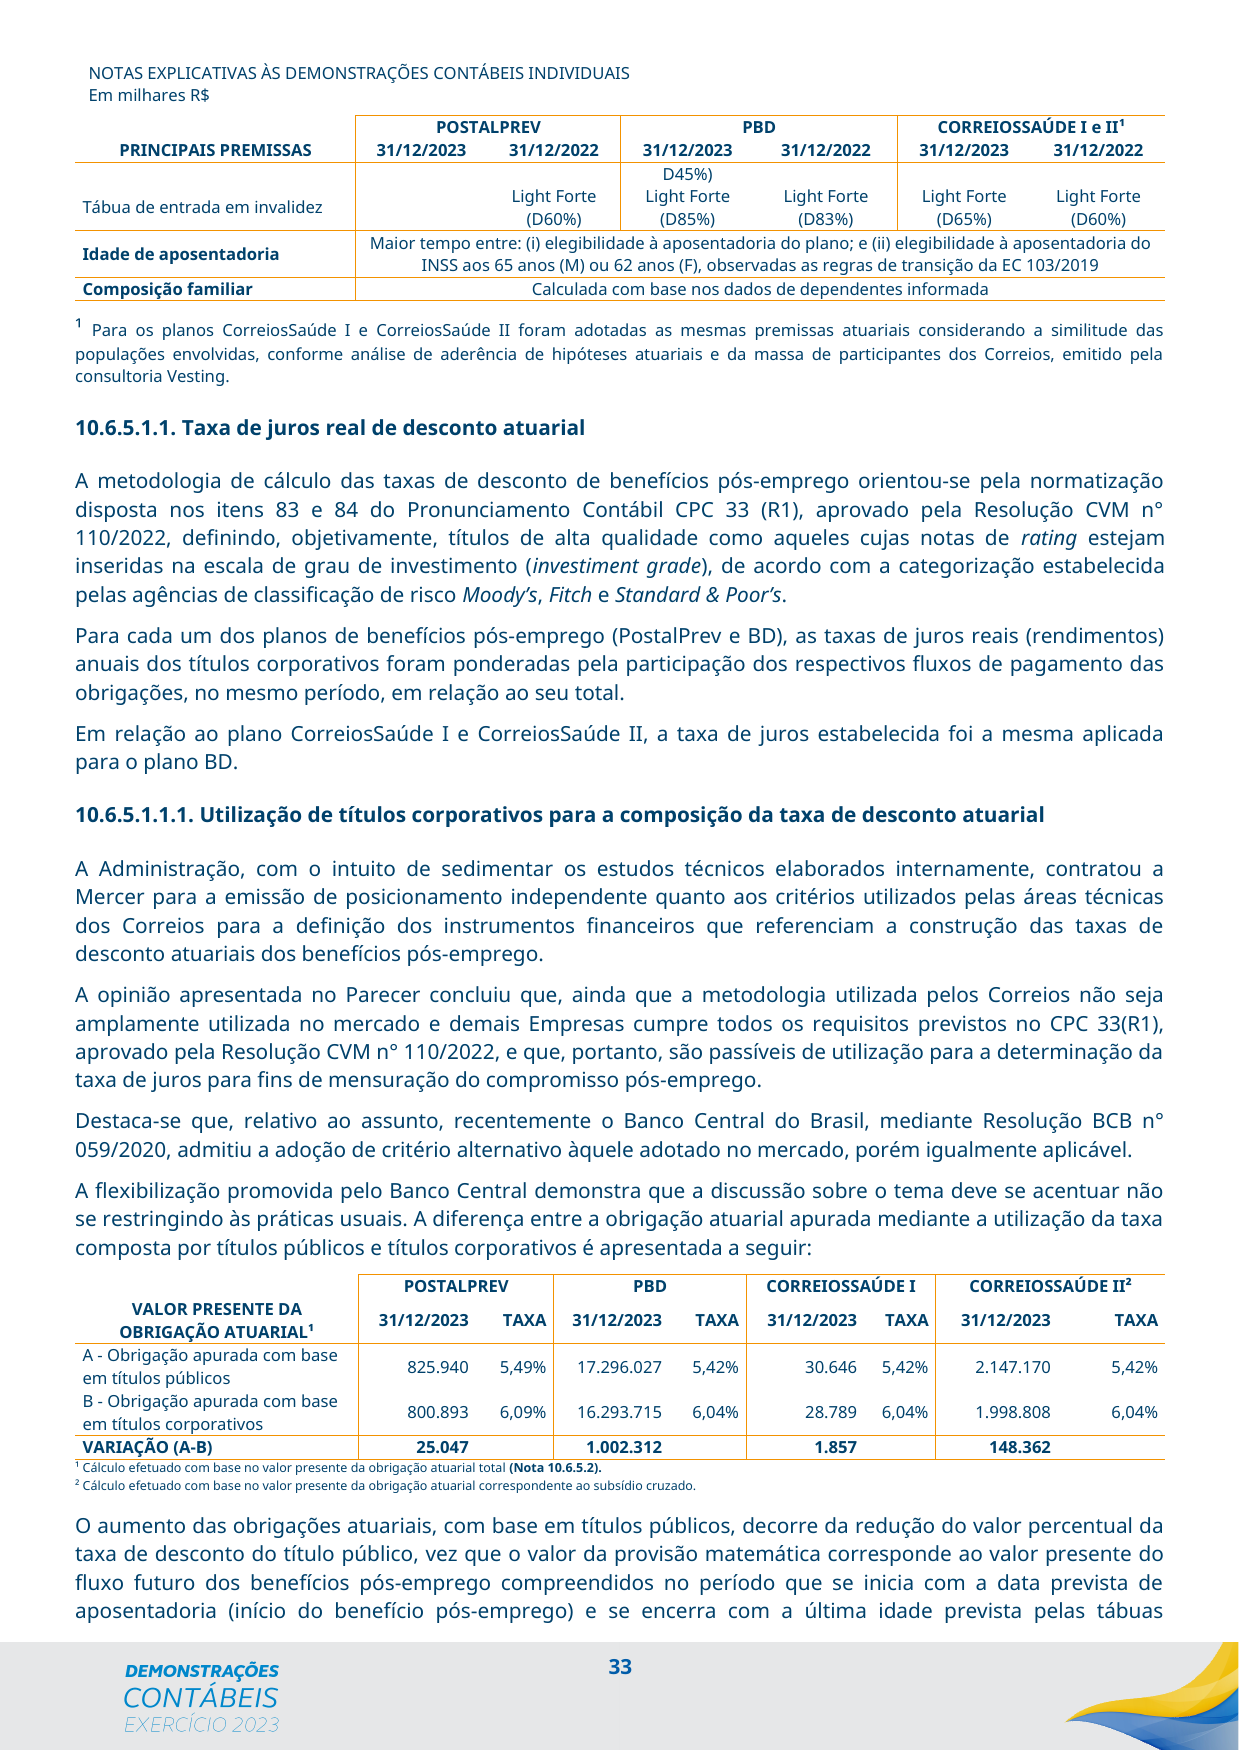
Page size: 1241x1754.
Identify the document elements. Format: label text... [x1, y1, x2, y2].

table_cell 31/12/2023 [359, 1298, 476, 1343]
table_cell 17.296.027 [554, 1344, 669, 1389]
text A metodologia de cálculo das taxas de desconto de benefícios pós-emprego orientou-se pela normatização disposta nos itens 83 e 84 do Pronunciamento Contábil CPC 33 (R1), aprovado pela Resolução CVM n° 110/2022, definindo, objetivamente, títulos de alta qualidade como aqueles cujas notas de rating estejam inseridas na escala de grau de investimento (investiment grade), de acordo com a categorização estabelecida pelas agências de classificação de risco Moody’s, Fitch e Standard & Poor’s. [75, 466, 1165, 608]
table_cell B - Obrigação apurada com base em títulos corporativos [75, 1389, 358, 1435]
table_cell Maior tempo entre: (i) elegibilidade à aposentadoria do plano; e (ii) elegibilidade à aposentadoria do INSS aos 65 anos (M) ou 62 anos (F), observadas as regras de transição da EC 103/2019 [356, 231, 1165, 277]
table_cell [487, 163, 620, 185]
table_cell Idade de aposentadoria [75, 231, 355, 277]
table_header PBD [554, 1275, 746, 1297]
table_cell [898, 163, 1031, 185]
table_cell 31/12/2023 [936, 1298, 1058, 1343]
table_cell Light Forte (D65%) [898, 185, 1031, 230]
table_header POSTALPREV [359, 1275, 553, 1297]
table_cell 1.002.312 [554, 1436, 669, 1458]
text ¹ Cálculo efetuado com base no valor presente da obrigação atuarial total (Nota 10.6.5.2). [75, 1460, 1165, 1477]
table_cell 800.893 [359, 1389, 476, 1435]
text A Administração, com o intuito de sedimentar os estudos técnicos elaborados internamente, contratou a Mercer para a emissão de posicionamento independente quanto aos critérios utilizados pelas áreas técnicas dos Correios para a definição dos instrumentos financeiros que referenciam a construção das taxas de desconto atuariais dos benefícios pós-emprego. [75, 854, 1165, 968]
table_cell 31/12/2022 [754, 139, 897, 162]
table_cell VARIAÇÃO (A-B) [75, 1436, 358, 1458]
table_cell 31/12/2023 [621, 139, 754, 162]
table_cell Calculada com base nos dados de dependentes informada [356, 278, 1165, 300]
table_cell 5,49% [476, 1344, 553, 1389]
table_cell 6,09% [476, 1389, 553, 1435]
table_cell 2.147.170 [936, 1344, 1058, 1389]
table_cell VALOR PRESENTE DA OBRIGAÇÃO ATUARIAL¹ [75, 1298, 358, 1343]
table_header CORREIOSSAÚDE I [747, 1275, 935, 1297]
table_header [75, 1274, 358, 1297]
picture [0, 1642, 1239, 1750]
table_cell Tábua de entrada em invalidez [75, 185, 355, 230]
table_cell 1.857 [747, 1436, 864, 1458]
table_cell [1058, 1436, 1165, 1458]
table_cell 31/12/2023 [356, 139, 487, 162]
text A flexibilização promovida pelo Banco Central demonstra que a discussão sobre o tema deve se acentuar não se restringindo às práticas usuais. A diferença entre a obrigação atuarial apurada mediante a utilização da taxa composta por títulos públicos e títulos corporativos é apresentada a seguir: [75, 1176, 1165, 1261]
table_cell Light Forte (D83%) [754, 185, 897, 230]
text ¹ Para os planos CorreiosSaúde I e CorreiosSaúde II foram adotadas as mesmas premissas atuariais considerando a similitude das populações envolvidas, conforme análise de aderência de hipóteses atuariais e da massa de participantes dos Correios, emitido pela consultoria Vesting. [75, 314, 1165, 388]
text ² Cálculo efetuado com base no valor presente da obrigação atuarial correspondente ao subsídio cruzado. [75, 1477, 1165, 1494]
table_cell [356, 163, 487, 185]
table_cell PRINCIPAIS PREMISSAS [75, 139, 355, 162]
table_cell 31/12/2022 [487, 139, 620, 162]
table_cell 148.362 [936, 1436, 1058, 1458]
table_cell Composição familiar [75, 278, 355, 300]
table_cell TAXA [1058, 1298, 1165, 1343]
text A opinião apresentada no Parecer concluiu que, ainda que a metodologia utilizada pelos Correios não seja amplamente utilizada no mercado e demais Empresas cumpre todos os requisitos previstos no CPC 33(R1), aprovado pela Resolução CVM n° 110/2022, e que, portanto, são passíveis de utilização para a determinação da taxa de juros para fins de mensuração do compromisso pós-emprego. [75, 980, 1165, 1094]
table_header POSTALPREV [356, 116, 620, 138]
table_header CORREIOSSAÚDE II² [936, 1275, 1165, 1297]
table_cell TAXA [476, 1298, 553, 1343]
table_cell D45%) [621, 163, 754, 185]
table_cell TAXA [669, 1298, 746, 1343]
text Destaca-se que, relativo ao assunto, recentemente o Banco Central do Brasil, mediante Resolução BCB n° 059/2020, admitiu a adoção de critério alternativo àquele adotado no mercado, porém igualmente aplicável. [75, 1107, 1165, 1163]
table_cell Light Forte (D85%) [621, 185, 754, 230]
table_cell 5,42% [669, 1344, 746, 1389]
text Para cada um dos planos de benefícios pós-emprego (PostalPrev e BD), as taxas de juros reais (rendimentos) anuais dos títulos corporativos foram ponderadas pela participação dos respectivos fluxos de pagamento das obrigações, no mesmo período, em relação ao seu total. [75, 621, 1165, 706]
table_cell Light Forte (D60%) [487, 185, 620, 230]
table_cell [864, 1436, 935, 1458]
table_cell TAXA [864, 1298, 935, 1343]
text Em relação ao plano CorreiosSaúde I e CorreiosSaúde II, a taxa de juros estabelecida foi a mesma aplicada para o plano BD. [75, 719, 1165, 776]
table_cell Light Forte (D60%) [1031, 185, 1165, 230]
table_cell [754, 163, 897, 185]
table_cell 31/12/2022 [1031, 139, 1165, 162]
table_cell 31/12/2023 [747, 1298, 864, 1343]
table_cell 31/12/2023 [898, 139, 1031, 162]
table_cell 16.293.715 [554, 1389, 669, 1435]
table_cell [476, 1436, 553, 1458]
table_header CORREIOSSAÚDE I e II¹ [898, 116, 1165, 138]
table_cell 6,04% [669, 1389, 746, 1435]
subtitle Taxa de juros real de desconto atuarial [75, 413, 1165, 441]
table_cell 28.789 [747, 1389, 864, 1435]
table_cell 5,42% [864, 1344, 935, 1389]
subtitle Utilização de títulos corporativos para a composição da taxa de desconto atuarial [75, 801, 1165, 829]
table_cell [669, 1436, 746, 1458]
table_cell [356, 185, 487, 230]
table_cell 30.646 [747, 1344, 864, 1389]
table_cell 25.047 [359, 1436, 476, 1458]
table_cell 1.998.808 [936, 1389, 1058, 1435]
text O aumento das obrigações atuariais, com base em títulos públicos, decorre da redução do valor percentual da taxa de desconto do título público, vez que o valor da provisão matemática corresponde ao valor presente do fluxo futuro dos benefícios pós-emprego compreendidos no período que se inicia com a data prevista de aposentadoria (início do benefício pós-emprego) e se encerra com a última idade prevista pelas tábuas [75, 1511, 1165, 1624]
table_cell [75, 163, 355, 185]
table_cell 825.940 [359, 1344, 476, 1389]
table_cell 6,04% [1058, 1389, 1165, 1435]
table_cell 5,42% [1058, 1344, 1165, 1389]
table_cell [1031, 163, 1165, 185]
table_cell 31/12/2023 [554, 1298, 669, 1343]
table_cell A - Obrigação apurada com base em títulos públicos [75, 1344, 358, 1389]
table_header [75, 115, 355, 138]
table_cell 6,04% [864, 1389, 935, 1435]
table_header PBD [621, 116, 897, 138]
